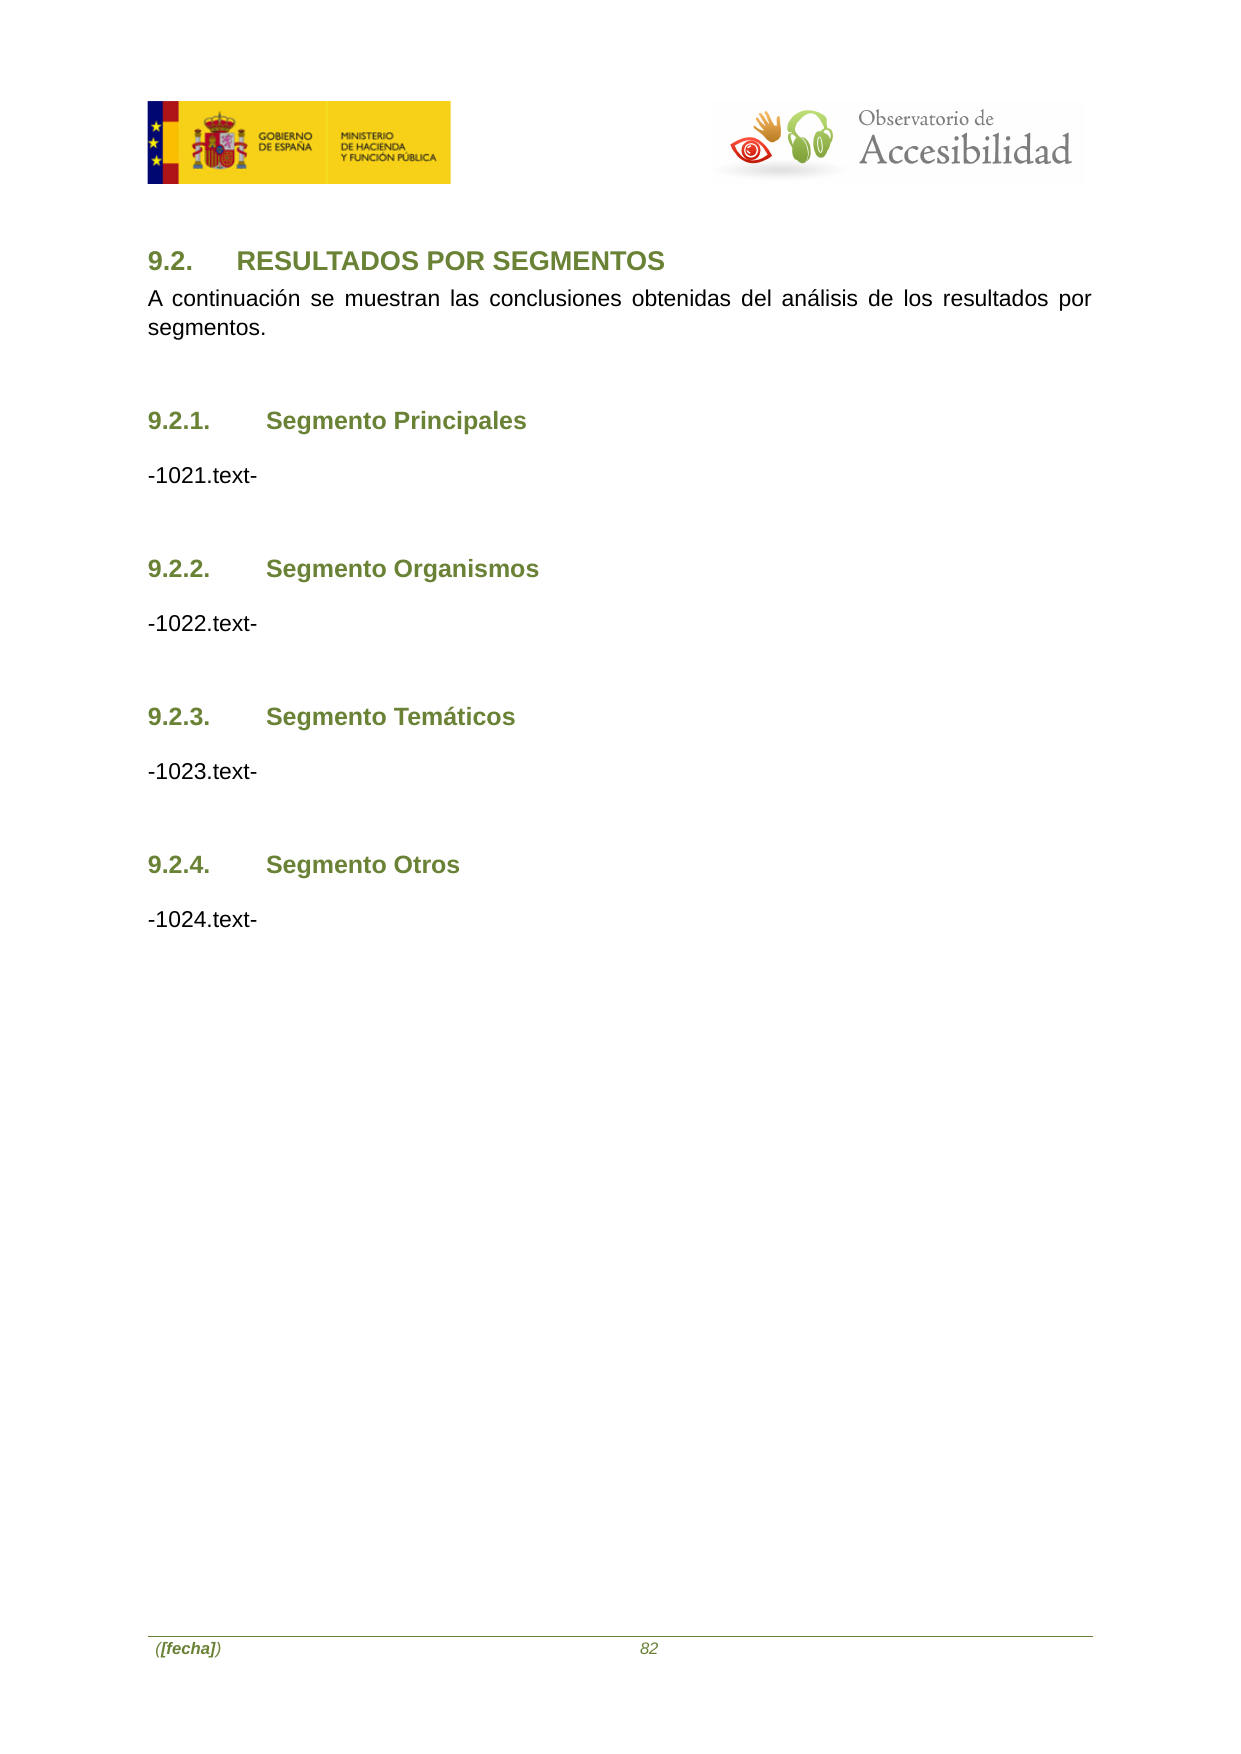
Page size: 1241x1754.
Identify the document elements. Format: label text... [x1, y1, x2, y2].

subtitle Segmento Temáticos [148, 702, 1092, 731]
picture [147, 101, 451, 184]
text -1021.text- [148, 462, 1092, 489]
subtitle Segmento Organismos [148, 554, 1092, 582]
text -1022.text- [148, 610, 1092, 637]
subtitle Resultados por segmentos [148, 245, 1092, 276]
subtitle Segmento Otros [148, 850, 1092, 878]
picture [710, 101, 1086, 184]
subtitle Segmento Principales [148, 406, 1092, 434]
text A continuación se muestran las conclusiones obtenidas del análisis de los resultados por segmentos. [148, 285, 1092, 341]
text -1024.text- [148, 906, 1092, 933]
text -1023.text- [148, 758, 1092, 785]
